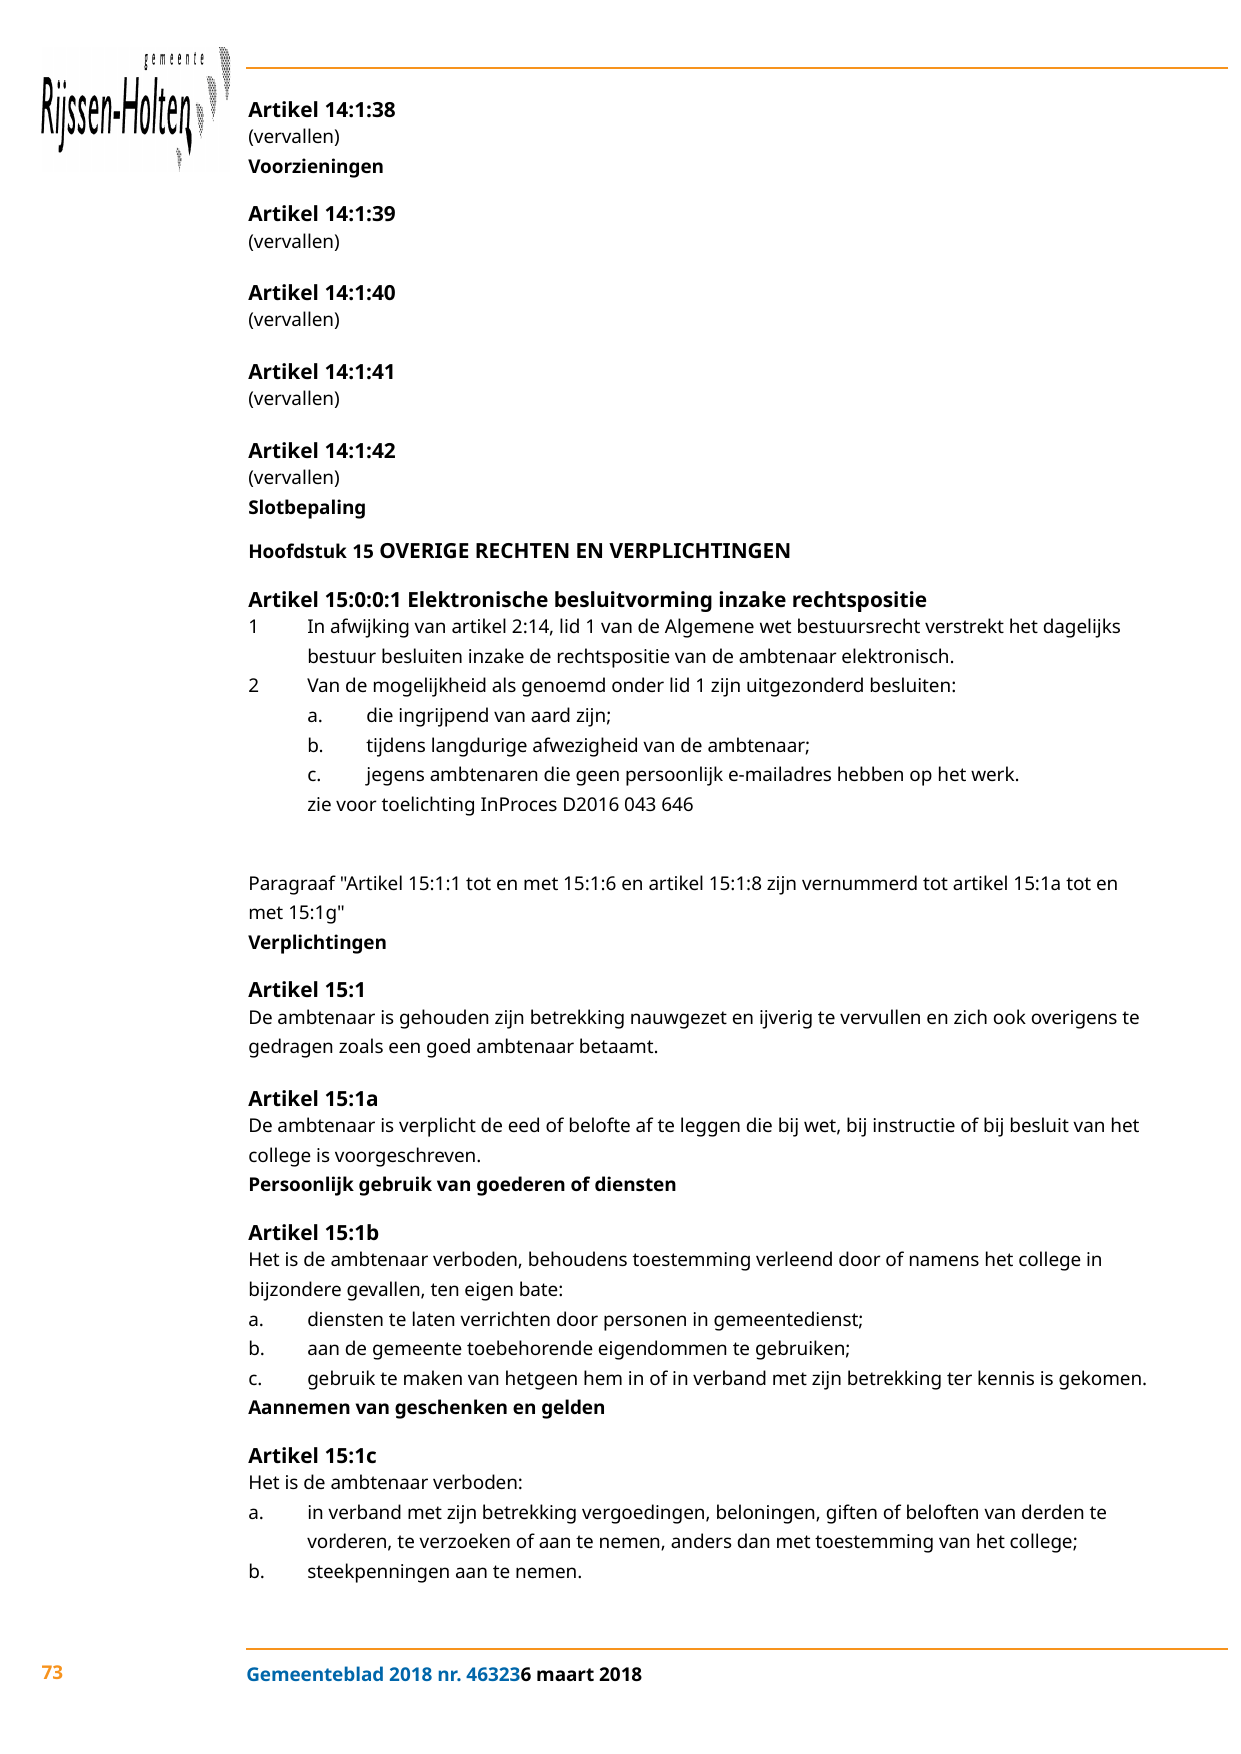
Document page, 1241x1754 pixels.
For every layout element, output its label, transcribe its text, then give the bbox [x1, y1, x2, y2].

list In afwijking van artikel 2:14, lid 1 van de Algemene wet bestuursrecht verstrekt het dagelijks bestuur besluiten inzake de rechtspositie van de ambtenaar elektronisch. [248, 613, 1152, 669]
text (vervallen) [248, 386, 1152, 411]
text Verplichtingen [248, 929, 1152, 955]
list Van de mogelijkheid als genoemd onder lid 1 zijn uitgezonderd besluiten: [248, 673, 1152, 698]
text Artikel 15:1b [248, 1218, 1152, 1247]
list jegens ambtenaren die geen persoonlijk e-mailadres hebben op het werk. [307, 761, 1152, 787]
text (vervallen) [248, 307, 1152, 332]
text De ambtenaar is gehouden zijn betrekking nauwgezet en ijverig te vervullen en zich ook overigens te gedragen zoals een goed ambtenaar betaamt. [248, 1004, 1152, 1059]
list steekpenningen aan te nemen. [248, 1558, 1152, 1584]
text Artikel 15:1a [248, 1084, 1152, 1112]
text Slotbepaling [248, 494, 1152, 520]
list die ingrijpend van aard zijn; [307, 702, 1152, 728]
list zie voor toelichting InProces D2016 043 646 [248, 791, 1152, 817]
text Artikel 15:0:0:1 Elektronische besluitvorming inzake rechtspositie [248, 585, 1152, 613]
text Het is de ambtenaar verboden: [248, 1469, 1152, 1495]
text Aannemen van geschenken en gelden [248, 1394, 1152, 1420]
text (vervallen) [248, 464, 1152, 490]
text Artikel 14:1:41 [248, 357, 1152, 386]
text Paragraaf "Artikel 15:1:1 tot en met 15:1:6 en artikel 15:1:8 zijn vernummerd tot artikel 15:1a tot en met 15:1g" [248, 870, 1152, 925]
text Het is de ambtenaar verboden, behoudens toestemming verleend door of namens het college in bijzondere gevallen, ten eigen bate: [248, 1247, 1152, 1302]
text Hoofdstuk 15 OVERIGE RECHTEN EN VERPLICHTINGEN [248, 536, 1152, 564]
picture [41, 47, 231, 172]
list diensten te laten verrichten door personen in gemeentedienst; [248, 1306, 1152, 1331]
text Artikel 14:1:39 [248, 199, 1152, 228]
text Voorzieningen [248, 153, 1152, 178]
list aan de gemeente toebehorende eigendommen te gebruiken; [248, 1335, 1152, 1361]
list in verband met zijn betrekking vergoedingen, beloningen, giften of beloften van derden te vorderen, te verzoeken of aan te nemen, anders dan met toestemming van het college; [248, 1499, 1152, 1554]
text (vervallen) [248, 228, 1152, 253]
list gebruik te maken van hetgeen hem in of in verband met zijn betrekking ter kennis is gekomen. [248, 1365, 1152, 1391]
text (vervallen) [248, 123, 1152, 149]
text Artikel 14:1:40 [248, 278, 1152, 307]
text De ambtenaar is verplicht de eed of belofte af te leggen die bij wet, bij instructie of bij besluit van het college is voorgeschreven. [248, 1112, 1152, 1168]
text Artikel 15:1 [248, 976, 1152, 1004]
text Artikel 14:1:42 [248, 436, 1152, 464]
text Persoonlijk gebruik van goederen of diensten [248, 1172, 1152, 1197]
text Artikel 15:1c [248, 1441, 1152, 1469]
list tijdens langdurige afwezigheid van de ambtenaar; [307, 732, 1152, 757]
text Artikel 14:1:38 [248, 95, 1152, 123]
